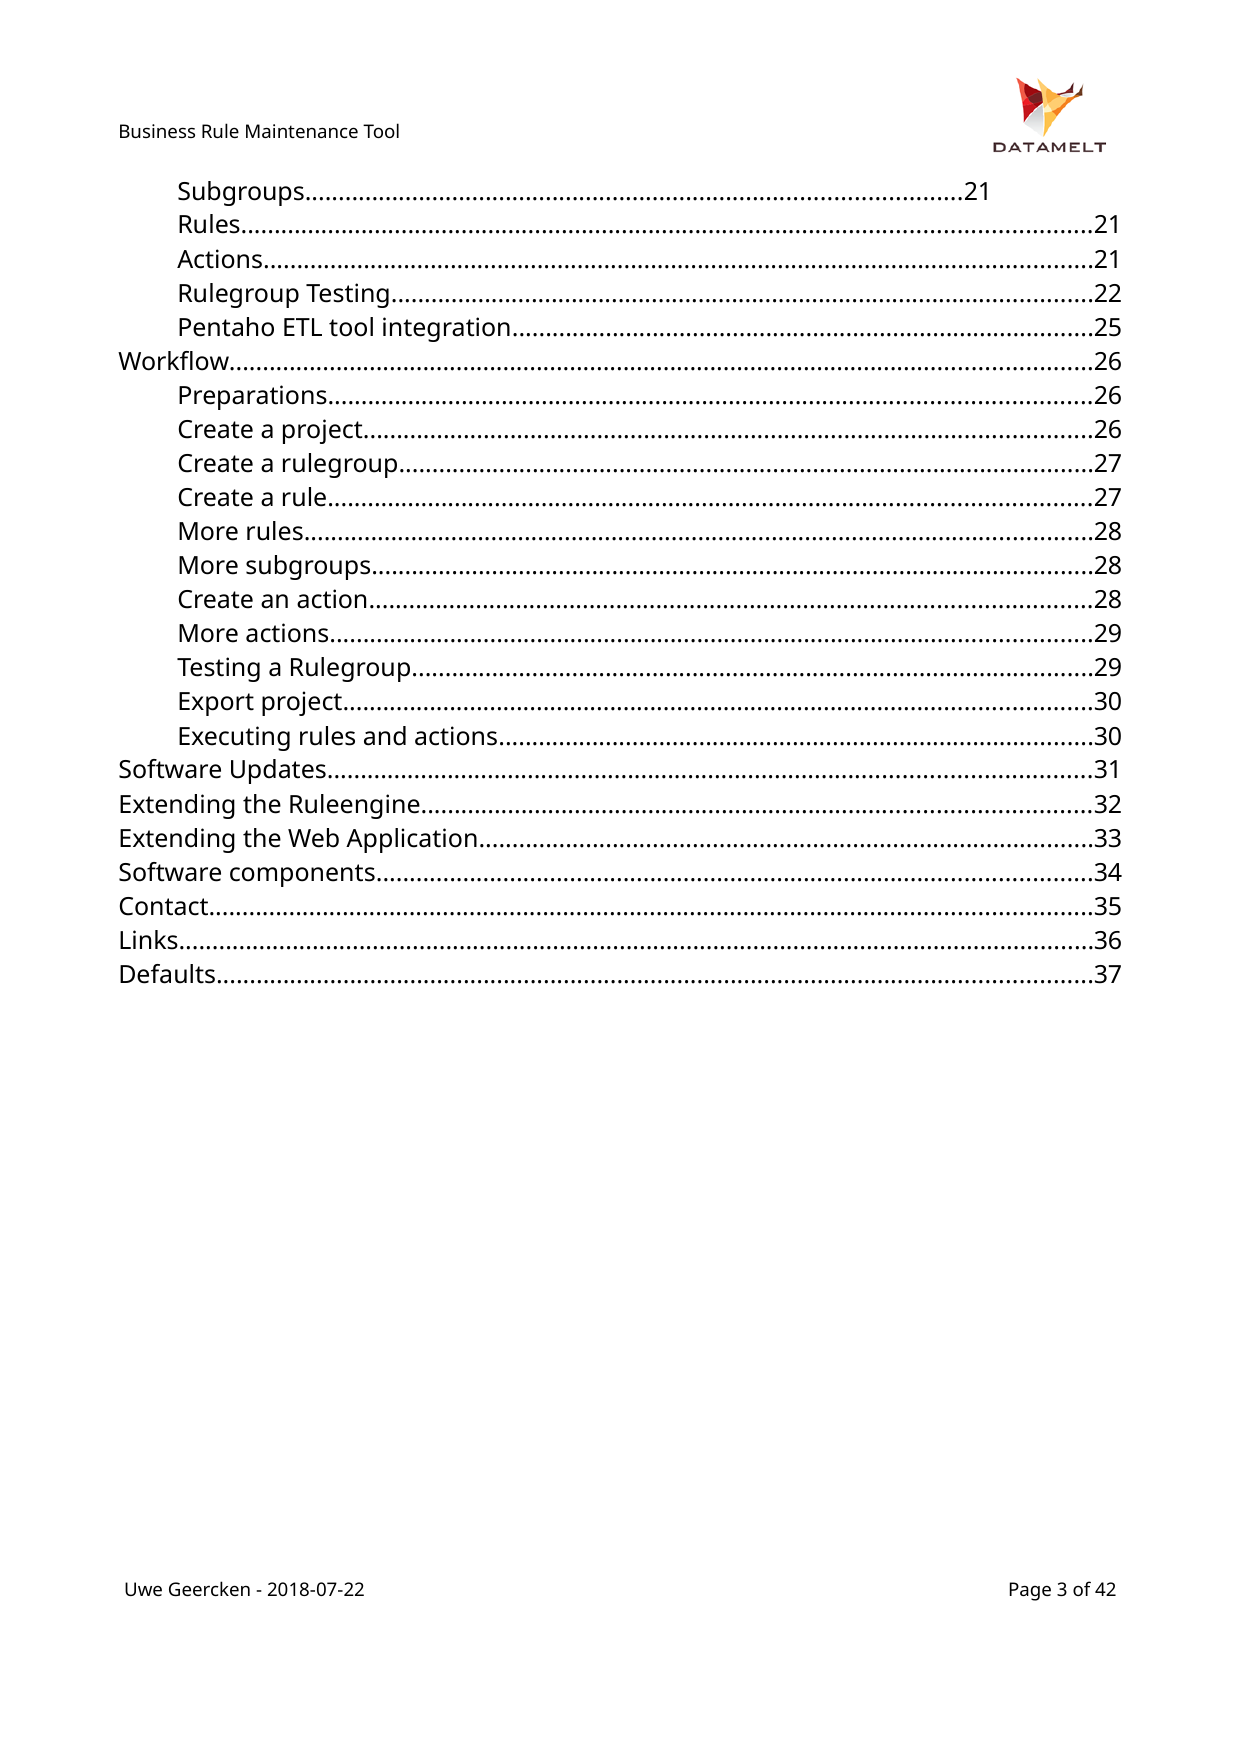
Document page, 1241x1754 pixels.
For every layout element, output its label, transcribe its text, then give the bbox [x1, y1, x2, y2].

text Preparations 26 [177, 377, 1122, 412]
text Create a rule 27 [177, 480, 1122, 514]
text More actions 29 [177, 616, 1122, 650]
text Links 36 [118, 922, 1122, 957]
text Rulegroup Testing 22 [177, 275, 1122, 309]
text Software Updates 31 [118, 752, 1122, 786]
text Testing a Rulegroup 29 [177, 650, 1122, 684]
text Software components 34 [118, 854, 1122, 888]
text Create a rulegroup 27 [177, 446, 1122, 480]
text Defaults 37 [118, 957, 1122, 991]
text Create a project 26 [177, 412, 1122, 446]
text Contact 35 [118, 888, 1122, 922]
picture [992, 69, 1107, 160]
text Actions 21 [177, 241, 1122, 275]
text Create an action 28 [177, 582, 1122, 616]
text Pentaho ETL tool integration 25 [177, 309, 1122, 343]
text Executing rules and actions 30 [177, 718, 1122, 752]
text Extending the Web Application 33 [118, 820, 1122, 854]
text Subgroups 21 [177, 173, 1122, 207]
text More rules 28 [177, 514, 1122, 548]
text Export project 30 [177, 684, 1122, 718]
text Workflow 26 [118, 343, 1122, 377]
text Rules 21 [177, 207, 1122, 241]
text Extending the Ruleengine 32 [118, 786, 1122, 820]
text More subgroups 28 [177, 548, 1122, 582]
